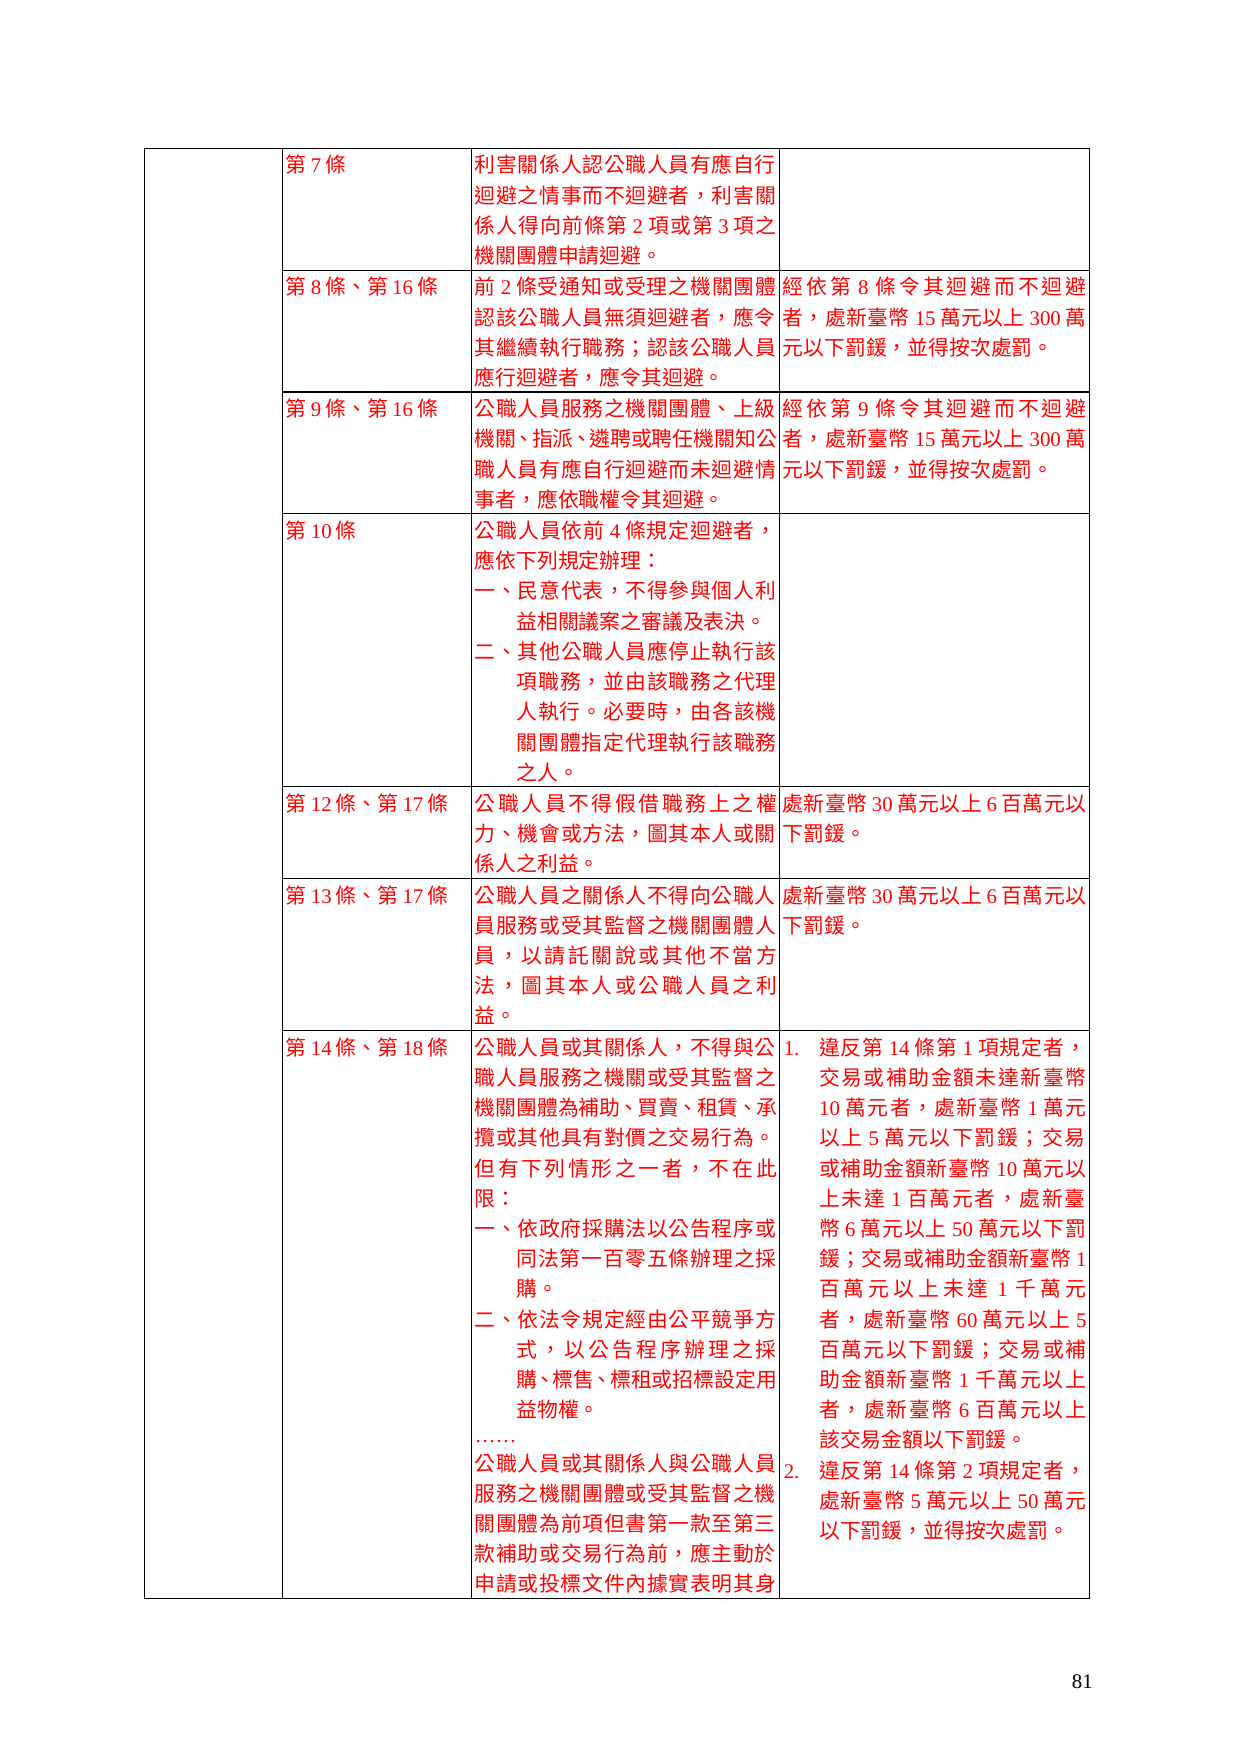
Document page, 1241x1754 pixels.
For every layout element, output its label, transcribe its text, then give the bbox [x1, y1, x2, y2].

table_cell [145, 149, 282, 1598]
table_cell [780, 149, 1089, 269]
table_cell 第13條、第17條 [283, 879, 471, 1030]
table_cell 第8條、第16條 [283, 271, 471, 391]
table_cell 公職人員依前4條規定迴避者，應依下列規定辦理： 一、民意代表，不得參與個人利益相關議案之審議及表決。 二、其他公職人員應停止執行該項職務，並由該職務之代理人執行。必要時，由各該機關團體指定代理執行該職務之人。 [472, 514, 779, 786]
table_cell [780, 514, 1089, 786]
table_cell 處新臺幣30萬元以上6百萬元以下罰鍰。 [780, 879, 1089, 1030]
table_cell 違反第14條第1項規定者，交易或補助金額未達新臺幣10萬元者，處新臺幣1萬元以上5萬元以下罰鍰；交易或補助金額新臺幣10萬元以上未達1百萬元者，處新臺幣6萬元以上50萬元以下罰鍰；交易或補助金額新臺幣1百萬元以上未達1千萬元者，處新臺幣60萬元以上5百萬元以下罰鍰；交易或補助金額新臺幣1千萬元以上者，處新臺幣6百萬元以上該交易金額以下罰鍰。 違反第14條第2項規定者，處新臺幣5萬元以上50萬元以下罰鍰，並得按次處罰。 [780, 1031, 1089, 1598]
table_cell 經依第8條令其迴避而不迴避者，處新臺幣15萬元以上300萬元以下罰鍰，並得按次處罰。 [780, 271, 1089, 391]
table_cell 第12條、第17條 [283, 787, 471, 878]
table_cell 公職人員之關係人不得向公職人員服務或受其監督之機關團體人員，以請託關說或其他不當方法，圖其本人或公職人員之利益。 [472, 879, 779, 1030]
table_cell 第9條、第16條 [283, 393, 471, 513]
table_cell 利害關係人認公職人員有應自行迴避之情事而不迴避者，利害關係人得向前條第2項或第3項之機關團體申請迴避。 [472, 149, 779, 269]
table_cell 處新臺幣30萬元以上6百萬元以下罰鍰。 [780, 787, 1089, 878]
table_cell 經依第9條令其迴避而不迴避者，處新臺幣15萬元以上300萬元以下罰鍰，並得按次處罰。 [780, 393, 1089, 513]
table_cell 公職人員不得假借職務上之權力、機會或方法，圖其本人或關係人之利益。 [472, 787, 779, 878]
table_cell 第14條、第18條 [283, 1031, 471, 1598]
table_cell 公職人員服務之機關團體、上級機關、指派、遴聘或聘任機關知公職人員有應自行迴避而未迴避情事者，應依職權令其迴避。 [472, 393, 779, 513]
table_cell 第10條 [283, 514, 471, 786]
table_cell 公職人員或其關係人，不得與公職人員服務之機關或受其監督之機關團體為補助、買賣、租賃、承攬或其他具有對價之交易行為。但有下列情形之一者，不在此限： 一、依政府採購法以公告程序或同法第一百零五條辦理之採購。 二、依法令規定經由公平競爭方式，以公告程序辦理之採購、標售、標租或招標設定用益物權。 …… 公職人員或其關係人與公職人員服務之機關團體或受其監督之機關團體為前項但書第一款至第三款補助或交易行為前，應主動於申請或投標文件內據實表明其身 [472, 1031, 779, 1598]
table_cell 前2條受通知或受理之機關團體認該公職人員無須迴避者，應令其繼續執行職務；認該公職人員應行迴避者，應令其迴避。 [472, 271, 779, 391]
table_cell 第7條 [283, 149, 471, 269]
